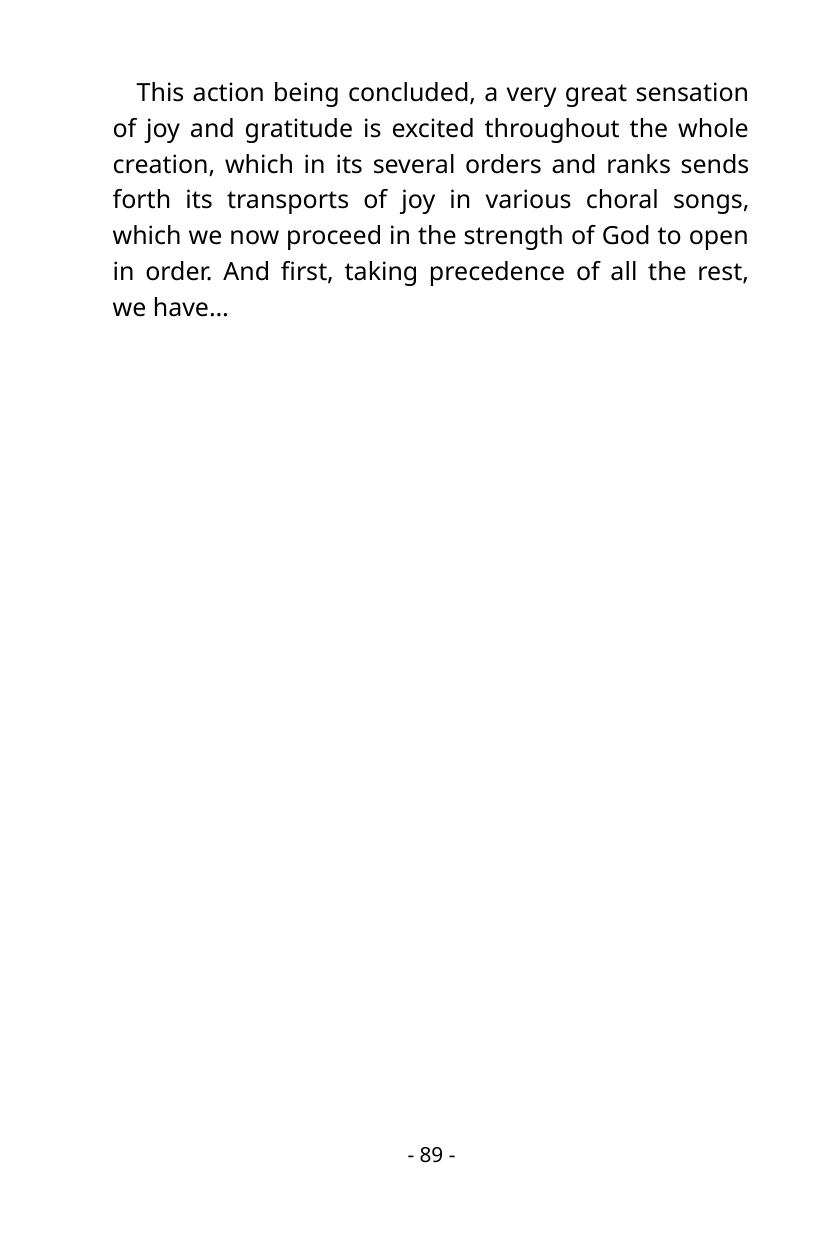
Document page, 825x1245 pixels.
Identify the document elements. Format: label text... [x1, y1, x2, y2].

text This action being concluded, a very great sensation of joy and gratitude is excited throughout the whole creation, which in its several orders and ranks sends forth its transports of joy in various choral songs, which we now proceed in the strength of God to open in order. And first, taking precedence of all the rest, we have… [112, 75, 750, 323]
